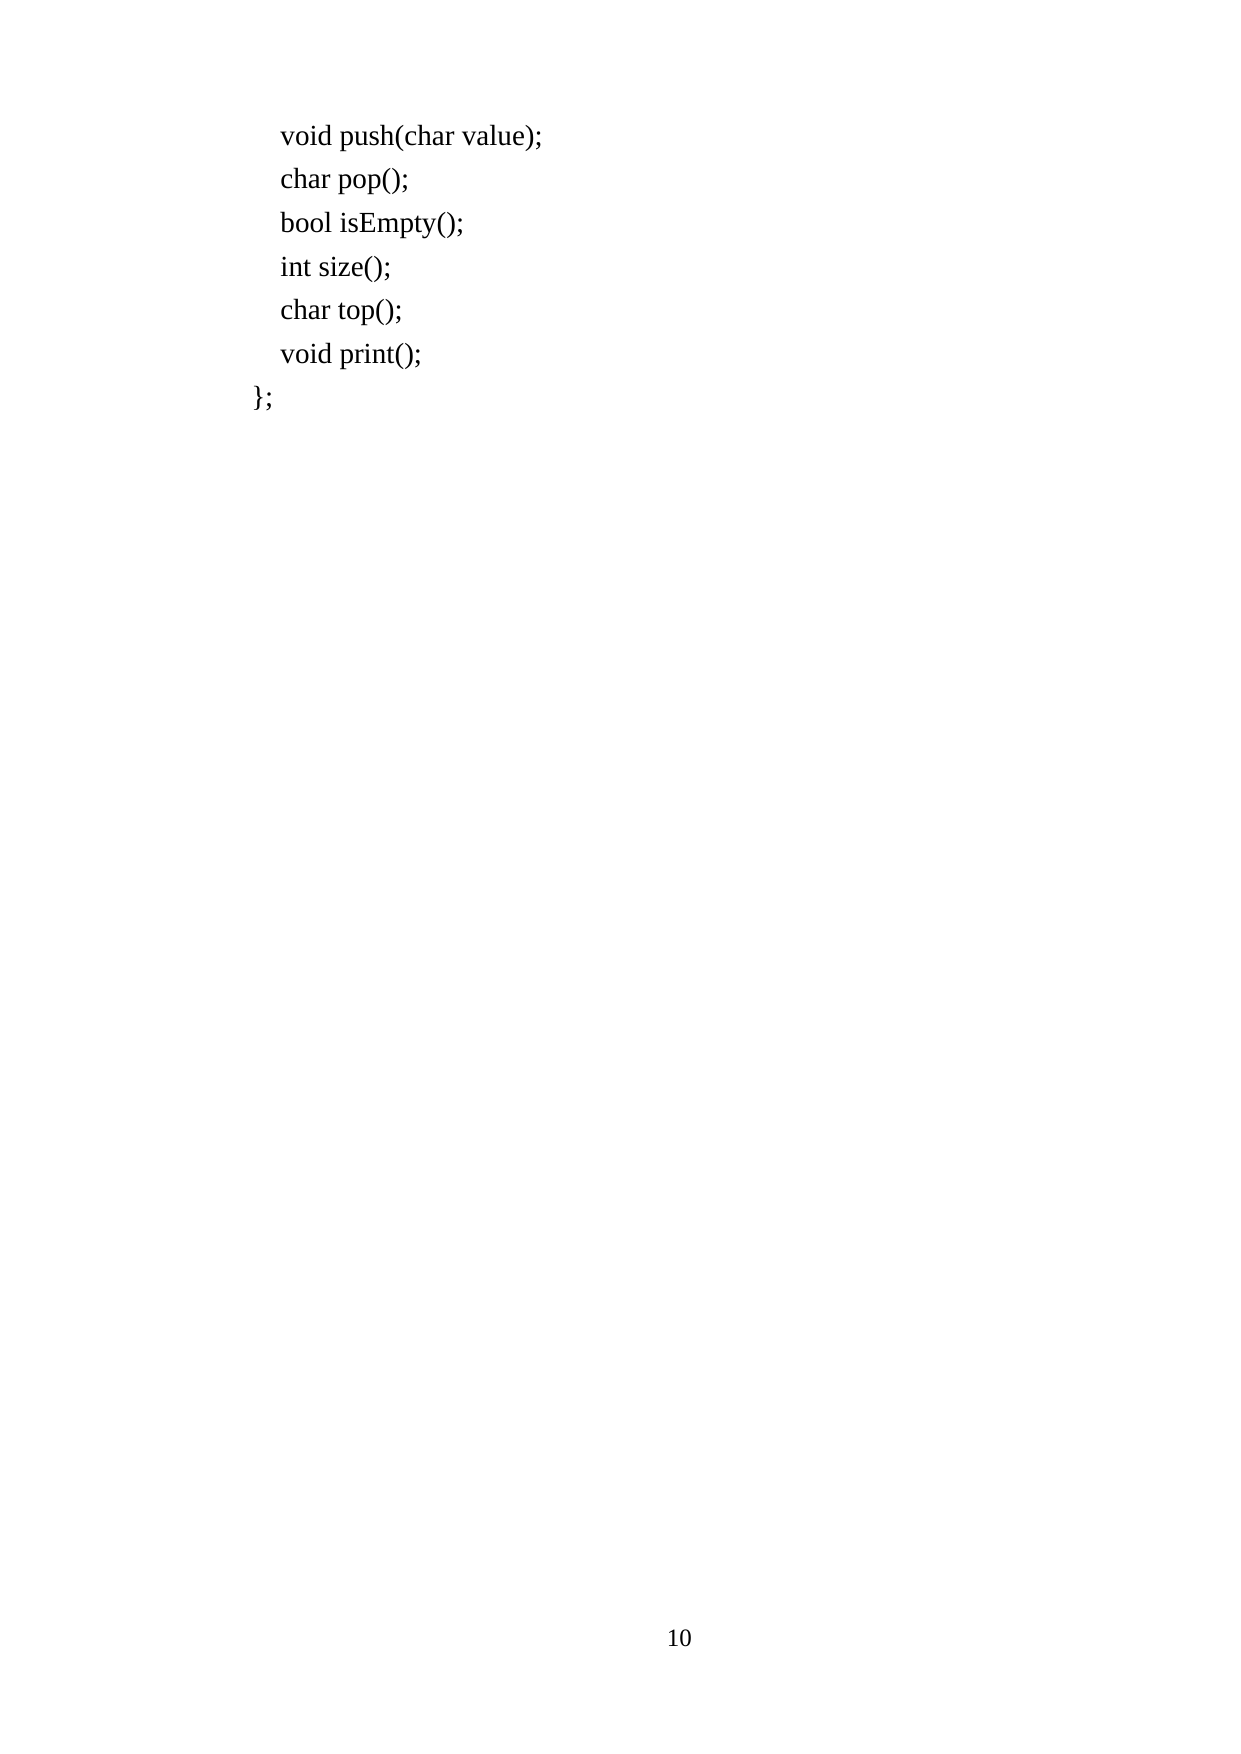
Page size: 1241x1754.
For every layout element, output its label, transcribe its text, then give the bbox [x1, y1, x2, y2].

text }; [177, 379, 1181, 413]
text char pop(); [177, 162, 1181, 195]
text int size(); [177, 249, 1181, 282]
text void push(char value); [177, 118, 1181, 152]
text char top(); [177, 292, 1181, 326]
text bool isEmpty(); [177, 205, 1181, 239]
text void print(); [177, 336, 1181, 369]
